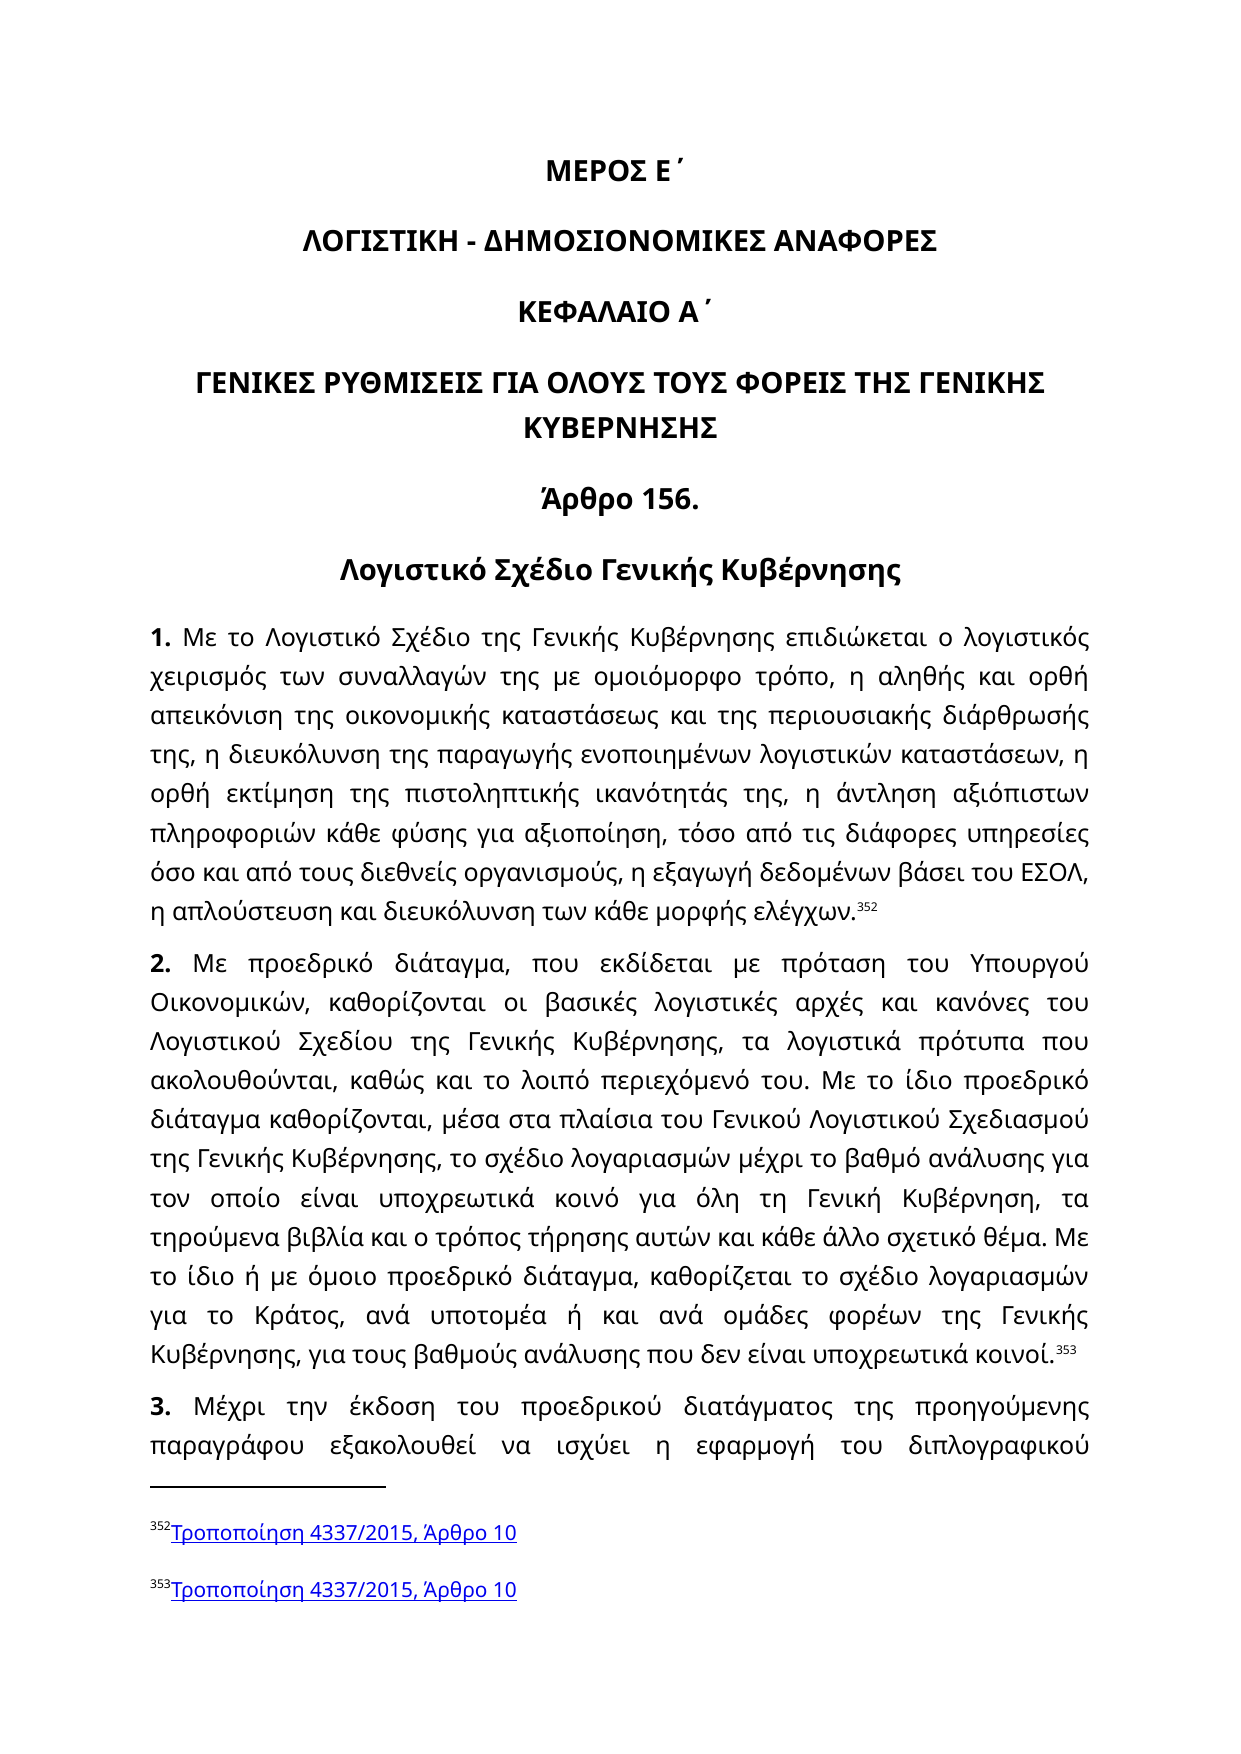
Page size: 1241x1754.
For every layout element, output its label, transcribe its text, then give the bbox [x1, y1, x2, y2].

text 1. Με το Λογιστικό Σχέδιο της Γενικής Κυβέρνησης επιδιώκεται ο λογιστικός χειρισμός των συναλλαγών της με ομοιόμορφο τρόπο, η αληθής και ορθή απεικόνιση της οικονομικής καταστάσεως και της περιουσιακής διάρθρωσής της, η διευκόλυνση της παραγωγής ενοποιημένων λογιστικών καταστάσεων, η ορθή εκτίμηση της πιστοληπτικής ικανότητάς της, η άντληση αξιόπιστων πληροφοριών κάθε φύσης για αξιοποίηση, τόσο από τις διάφορες υπηρεσίες όσο και από τους διεθνείς οργανισμούς, η εξαγωγή δεδομένων βάσει του ΕΣΟΛ, η απλούστευση και διευκόλυνση των κάθε μορφής ελέγχων. [150, 619, 1090, 928]
subtitle ΜΕΡΟΣ Ε΄ [150, 150, 1090, 190]
subtitle ΓΕΝΙΚΕΣ ΡΥΘΜΙΣΕΙΣ ΓΙΑ ΟΛΟΥΣ ΤΟΥΣ ΦΟΡΕΙΣ ΤΗΣ ΓΕΝΙΚΗΣ ΚΥΒΕΡΝΗΣΗΣ [150, 362, 1090, 447]
text Τροποποίηση 4337/2015, Άρθρο 10 [150, 1518, 1090, 1546]
subtitle ΛΟΓΙΣΤΙΚΗ - ΔΗΜΟΣΙΟΝΟΜΙΚΕΣ ΑΝΑΦΟΡΕΣ [150, 221, 1090, 260]
text 2. Με προεδρικό διάταγμα, που εκδίδεται με πρόταση του Υπουργού Οικονομικών, καθορίζονται οι βασικές λογιστικές αρχές και κανόνες του Λογιστικού Σχεδίου της Γενικής Κυβέρνησης, τα λογιστικά πρότυπα που ακολουθούνται, καθώς και το λοιπό περιεχόμενό του. Με το ίδιο προεδρικό διάταγμα καθορίζονται, μέσα στα πλαίσια του Γενικού Λογιστικού Σχεδιασμού της Γενικής Κυβέρνησης, το σχέδιο λογαριασμών μέχρι το βαθμό ανάλυσης για τον οποίο είναι υποχρεωτικά κοινό για όλη τη Γενική Κυβέρνηση, τα τηρούμενα βιβλία και ο τρόπος τήρησης αυτών και κάθε άλλο σχετικό θέμα. Με το ίδιο ή με όμοιο προεδρικό διάταγμα, καθορίζεται το σχέδιο λογαριασμών για το Κράτος, ανά υποτομέα ή και ανά ομάδες φορέων της Γενικής Κυβέρνησης, για τους βαθμούς ανάλυσης που δεν είναι υποχρεωτικά κοινοί. [150, 945, 1090, 1371]
text Τροποποίηση 4337/2015, Άρθρο 10 [150, 1576, 1090, 1604]
text 3. Μέχρι την έκδοση του προεδρικού διατάγματος της προηγούμενης παραγράφου εξακολουθεί να ισχύει η εφαρμογή του διπλογραφικού [150, 1388, 1090, 1462]
subtitle ΚΕΦΑΛΑΙΟ Α΄ [150, 291, 1090, 331]
subtitle Λογιστικό Σχέδιο Γενικής Κυβέρνησης [150, 549, 1090, 588]
subtitle Άρθρο 156. [150, 478, 1090, 518]
